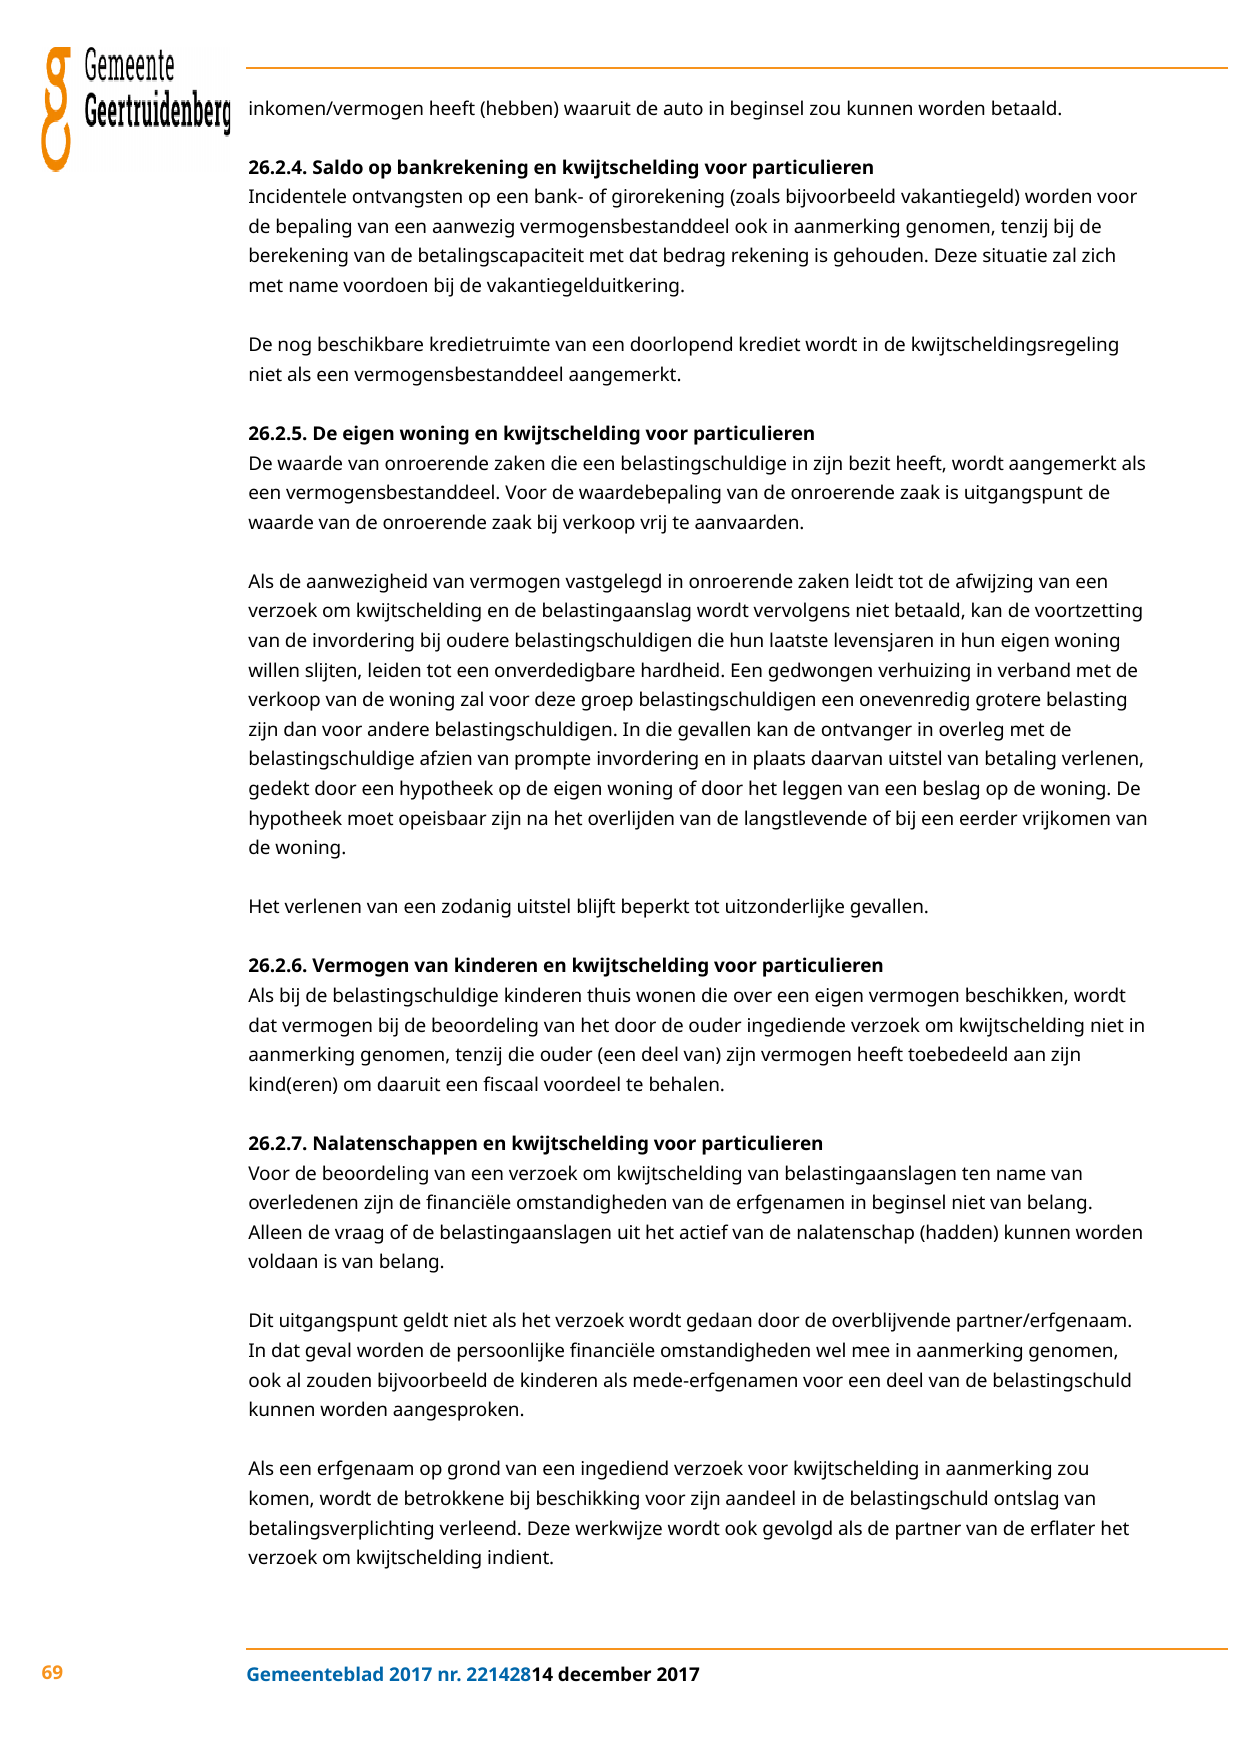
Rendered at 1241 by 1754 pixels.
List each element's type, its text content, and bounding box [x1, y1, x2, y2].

text inkomen/vermogen heeft (hebben) waaruit de auto in beginsel zou kunnen worden betaald. [248, 95, 1152, 121]
text Dit uitgangspunt geldt niet als het verzoek wordt gedaan door de overblijvende partner/erfgenaam. In dat geval worden de persoonlijke financiële omstandigheden wel mee in aanmerking genomen, ook al zouden bijvoorbeeld de kinderen als mede-erfgenamen voor een deel van de belastingschuld kunnen worden aangesproken. [248, 1308, 1152, 1422]
text De nog beschikbare kredietruimte van een doorlopend krediet wordt in de kwijtscheldingsregeling niet als een vermogensbestanddeel aangemerkt. [248, 331, 1152, 387]
text Als een erfgenaam op grond van een ingediend verzoek voor kwijtschelding in aanmerking zou komen, wordt de betrokkene bij beschikking voor zijn aandeel in de belastingschuld ontslag van betalingsverplichting verleend. Deze werkwijze wordt ook gevolgd als de partner van de erflater het verzoek om kwijtschelding indient. [248, 1456, 1152, 1570]
text Als de aanwezigheid van vermogen vastgelegd in onroerende zaken leidt tot de afwijzing van een verzoek om kwijtschelding en de belastingaanslag wordt vervolgens niet betaald, kan de voortzetting van de invordering bij oudere belastingschuldigen die hun laatste levensjaren in hun eigen woning willen slijten, leiden tot een onverdedigbare hardheid. Een gedwongen verhuizing in verband met de verkoop van de woning zal voor deze groep belastingschuldigen een onevenredig grotere belasting zijn dan voor andere belastingschuldigen. In die gevallen kan de ontvanger in overleg met de belastingschuldige afzien van prompte invordering en in plaats daarvan uitstel van betaling verlenen, gedekt door een hypotheek op de eigen woning of door het leggen van een beslag op de woning. De hypotheek moet opeisbaar zijn na het overlijden van de langstlevende of bij een eerder vrijkomen van de woning. [248, 568, 1152, 860]
text 26.2.4. Saldo op bankrekening en kwijtschelding voor particulieren [248, 154, 1152, 180]
text Als bij de belastingschuldige kinderen thuis wonen die over een eigen vermogen beschikken, wordt dat vermogen bij de beoordeling van het door de ouder ingediende verzoek om kwijtschelding niet in aanmerking genomen, tenzij die ouder (een deel van) zijn vermogen heeft toebedeeld aan zijn kind(eren) om daaruit een fiscaal voordeel te behalen. [248, 982, 1152, 1097]
text 26.2.6. Vermogen van kinderen en kwijtschelding voor particulieren [248, 953, 1152, 978]
text Incidentele ontvangsten op een bank- of girorekening (zoals bijvoorbeeld vakantiegeld) worden voor de bepaling van een aanwezig vermogensbestanddeel ook in aanmerking genomen, tenzij bij de berekening van de betalingscapaciteit met dat bedrag rekening is gehouden. Deze situatie zal zich met name voordoen bij de vakantiegelduitkering. [248, 183, 1152, 298]
text Het verlenen van een zodanig uitstel blijft beperkt tot uitzonderlijke gevallen. [248, 893, 1152, 919]
text 26.2.5. De eigen woning en kwijtschelding voor particulieren [248, 420, 1152, 446]
picture [41, 47, 231, 172]
text De waarde van onroerende zaken die een belastingschuldige in zijn bezit heeft, wordt aangemerkt als een vermogensbestanddeel. Voor de waardebepaling van de onroerende zaak is uitgangspunt de waarde van de onroerende zaak bij verkoop vrij te aanvaarden. [248, 450, 1152, 535]
text Voor de beoordeling van een verzoek om kwijtschelding van belastingaanslagen ten name van overledenen zijn de financiële omstandigheden van de erfgenamen in beginsel niet van belang. Alleen de vraag of de belastingaanslagen uit het actief van de nalatenschap (hadden) kunnen worden voldaan is van belang. [248, 1160, 1152, 1274]
text 26.2.7. Nalatenschappen en kwijtschelding voor particulieren [248, 1130, 1152, 1156]
